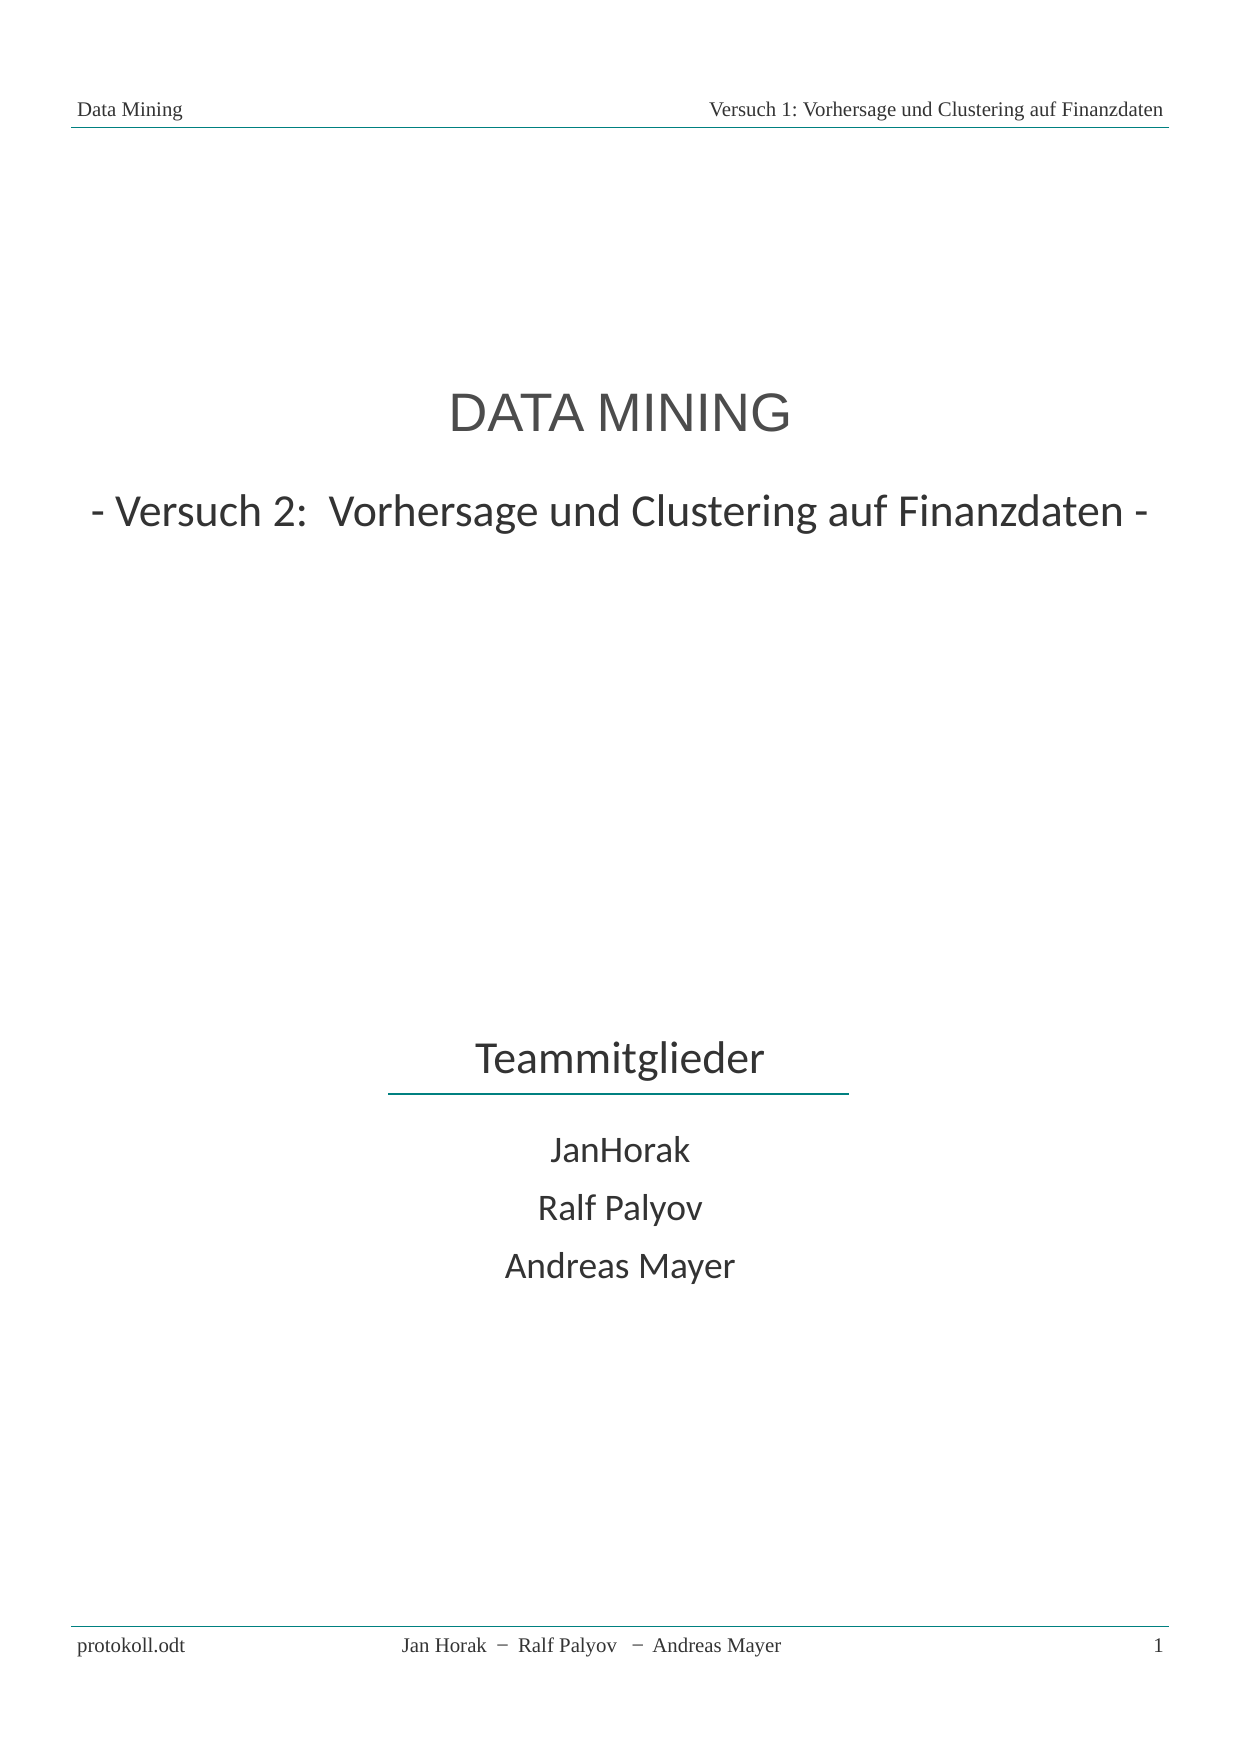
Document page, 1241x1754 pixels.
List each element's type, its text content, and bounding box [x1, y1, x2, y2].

subtitle Andreas Mayer [71, 1242, 1169, 1288]
subtitle Ralf Palyov [71, 1184, 1169, 1230]
subtitle Teammitglieder [71, 1029, 1169, 1085]
subtitle - Versuch 2: Vorhersage und Clustering auf Finanzdaten - [71, 482, 1169, 538]
subtitle JanHorak [71, 1126, 1169, 1171]
subtitle DATA MINING [71, 380, 1169, 442]
